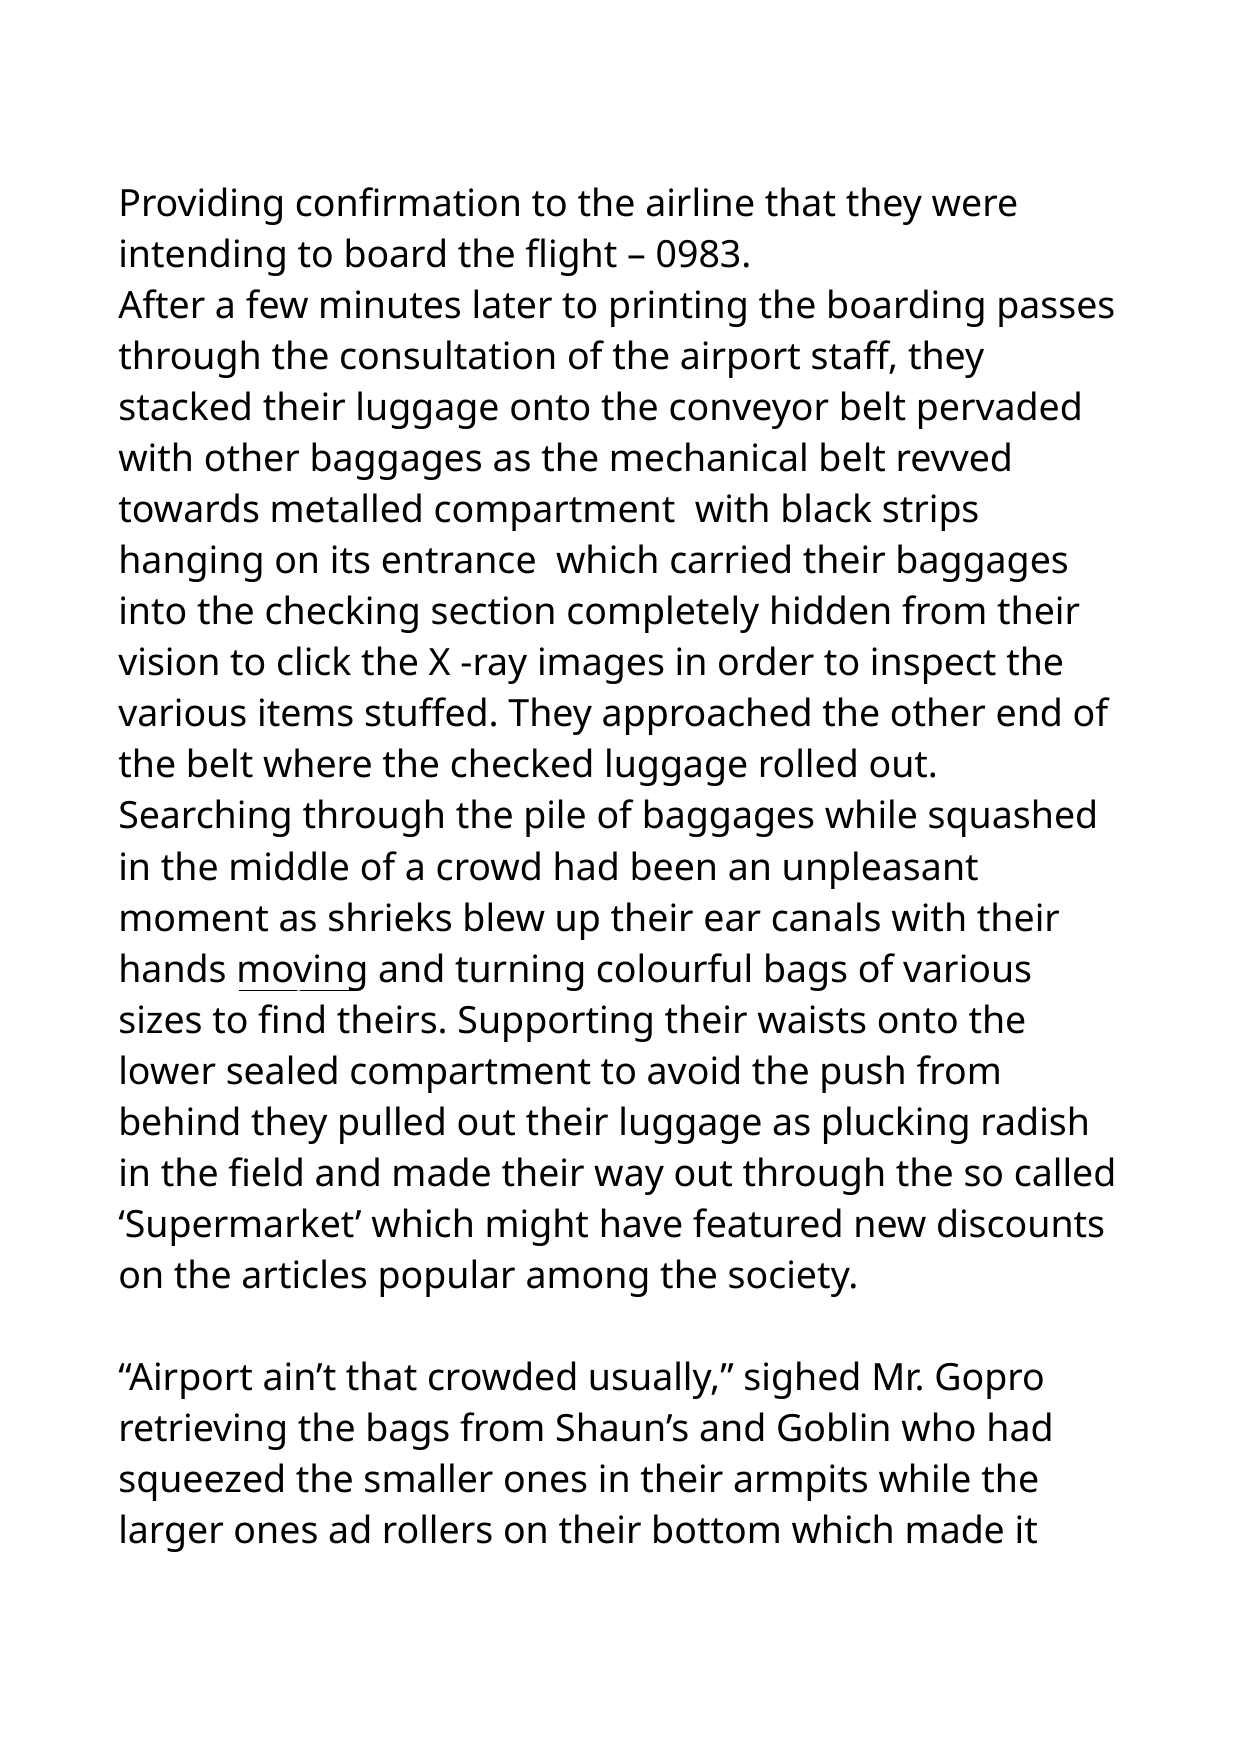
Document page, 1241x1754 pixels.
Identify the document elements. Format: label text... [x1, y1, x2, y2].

text “Airport ain’t that crowded usually,” sighed Mr. Gopro retrieving the bags from Shaun’s and Goblin who had squeezed the smaller ones in their armpits while the larger ones ad rollers on their bottom which made it [118, 1350, 1122, 1554]
text Providing confirmation to the airline that they were intending to board the flight – 0983. [118, 176, 1122, 278]
text After a few minutes later to printing the boarding passes through the consultation of the airport staff, they stacked their luggage onto the conveyor belt pervaded with other baggages as the mechanical belt revved towards metalled compartment with black strips hanging on its entrance which carried their baggages into the checking section completely hidden from their vision to click the X -ray images in order to inspect the various items stuffed. They approached the other end of the belt where the checked luggage rolled out. Searching through the pile of baggages while squashed in the middle of a crowd had been an unpleasant moment as shrieks blew up their ear canals with their hands moving and turning colourful bags of various sizes to find theirs. Supporting their waists onto the lower sealed compartment to avoid the push from behind they pulled out their luggage as plucking radish in the field and made their way out through the so called ‘Supermarket’ which might have featured new discounts on the articles popular among the society. [118, 278, 1122, 1299]
